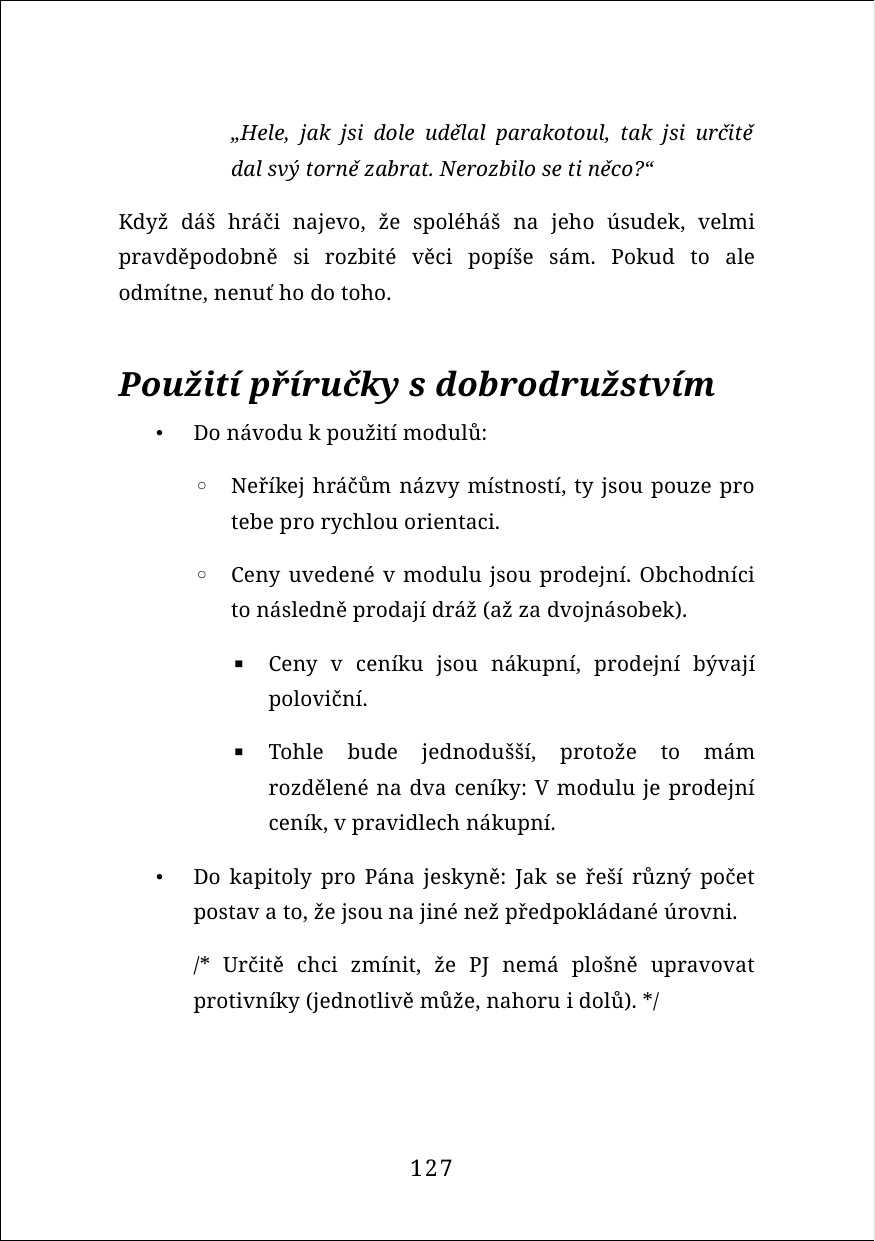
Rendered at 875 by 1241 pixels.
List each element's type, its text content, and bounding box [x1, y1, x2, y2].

list Do návodu k použití modulů: [156, 418, 756, 446]
text Když dáš hráči najevo, že spoléháš na jeho úsudek, velmi pravděpodobně si rozbité věci popíše sám. Pokud to ale odmítne, nenuť ho do toho. [118, 207, 756, 306]
list Ceny uvedené v modulu jsou prodejní. Obchodníci to následně prodají dráž (až za dvojnásobek). [193, 560, 756, 624]
list Ceny v ceníku jsou nákupní, prodejní bývají poloviční. [231, 649, 756, 713]
subtitle Použití příručky s dobrodružstvím [118, 361, 756, 406]
list /* Určitě chci zmínit, že PJ nemá plošně upravovat protivníky (jednotlivě může, nahoru i dolů). */ [156, 951, 756, 1014]
list Do kapitoly pro Pána jeskyně: Jak se řeší různý počet postav a to, že jsou na jiné než předpokládané úrovni. [156, 862, 756, 926]
list „Hele, jak jsi dole udělal parakotoul, tak jsi určitě dal svý torně zabrat. Nerozbilo se ti něco?“ [193, 118, 756, 182]
list Neříkej hráčům názvy místností, ty jsou pouze pro tebe pro rychlou orientaci. [193, 471, 756, 535]
list Tohle bude jednodušší, protože to mám rozdělené na dva ceníky: V modulu je prodejní ceník, v pravidlech nákupní. [231, 737, 756, 837]
